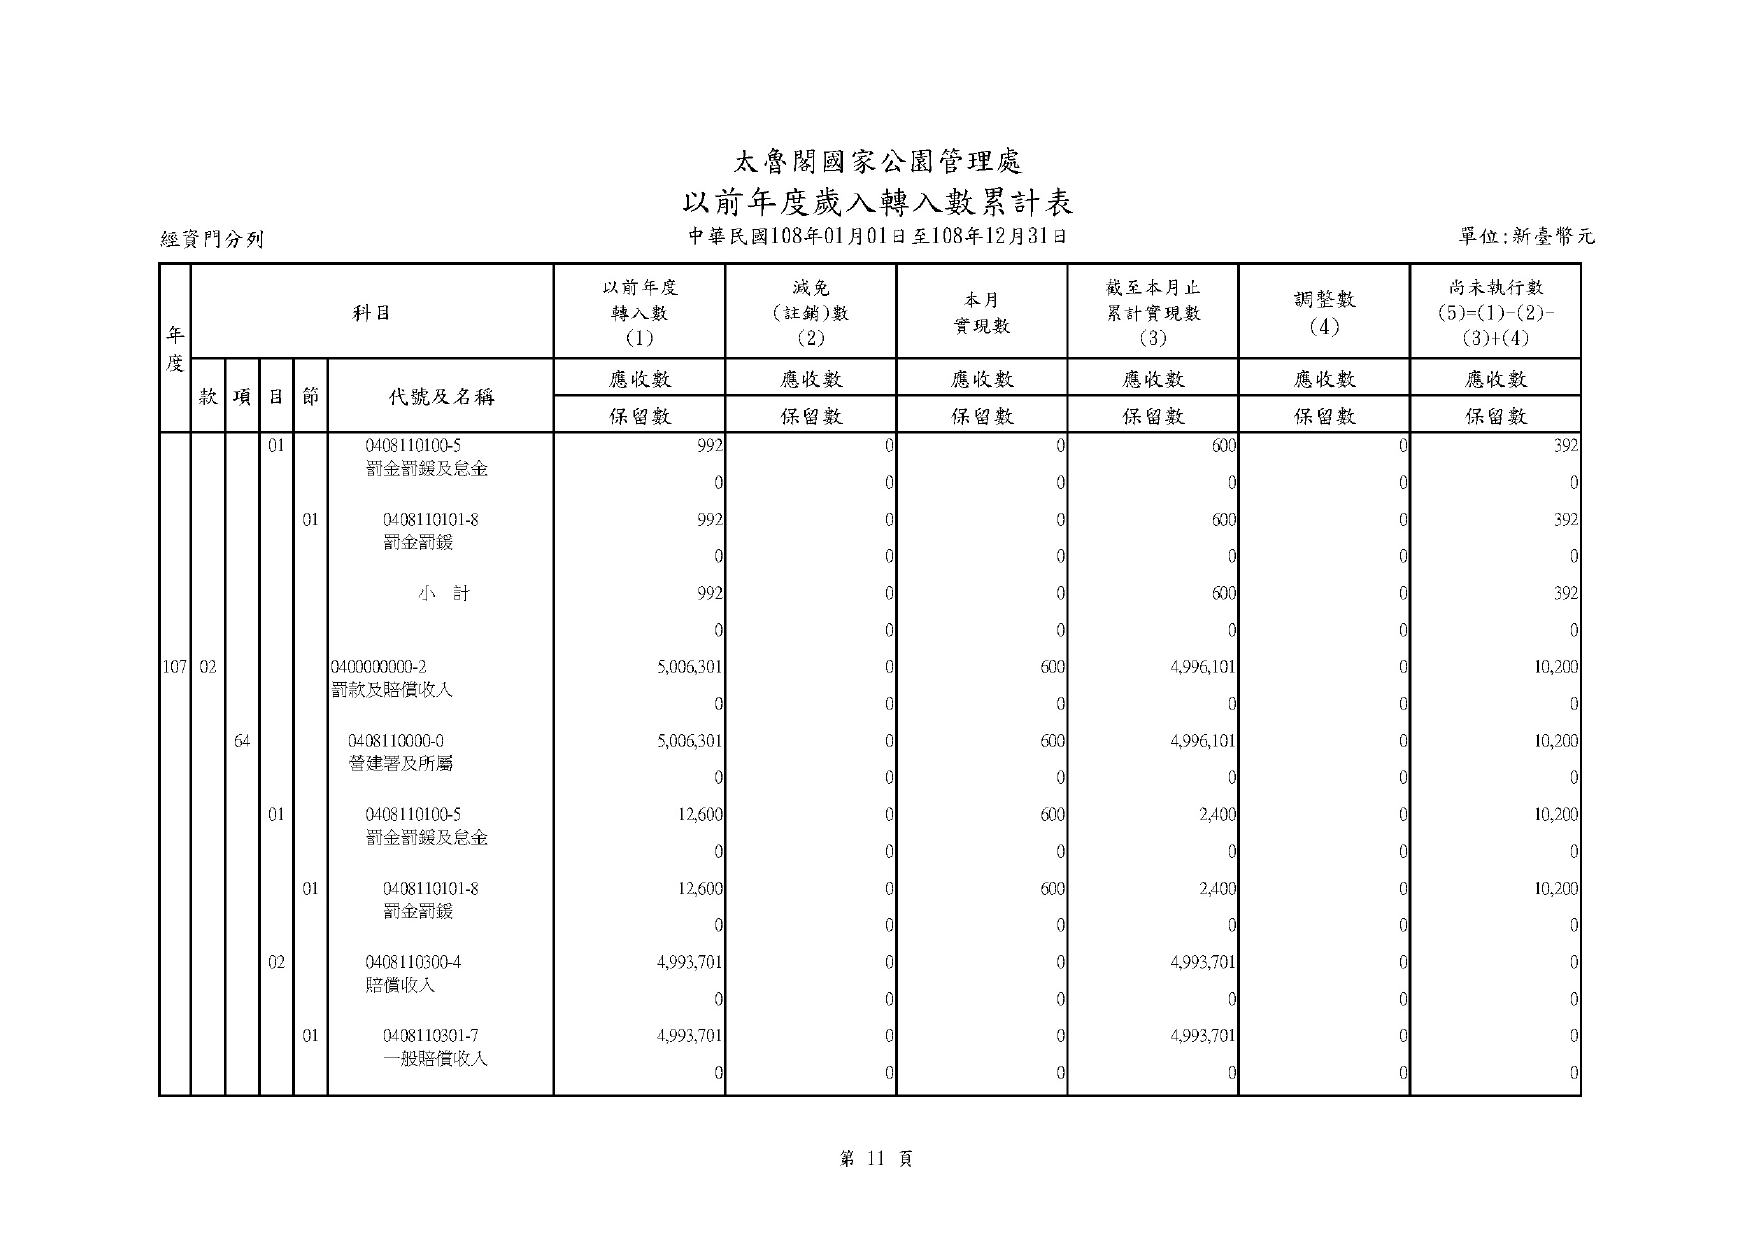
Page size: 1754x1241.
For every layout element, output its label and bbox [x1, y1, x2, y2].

picture [59, 59, 1695, 1216]
